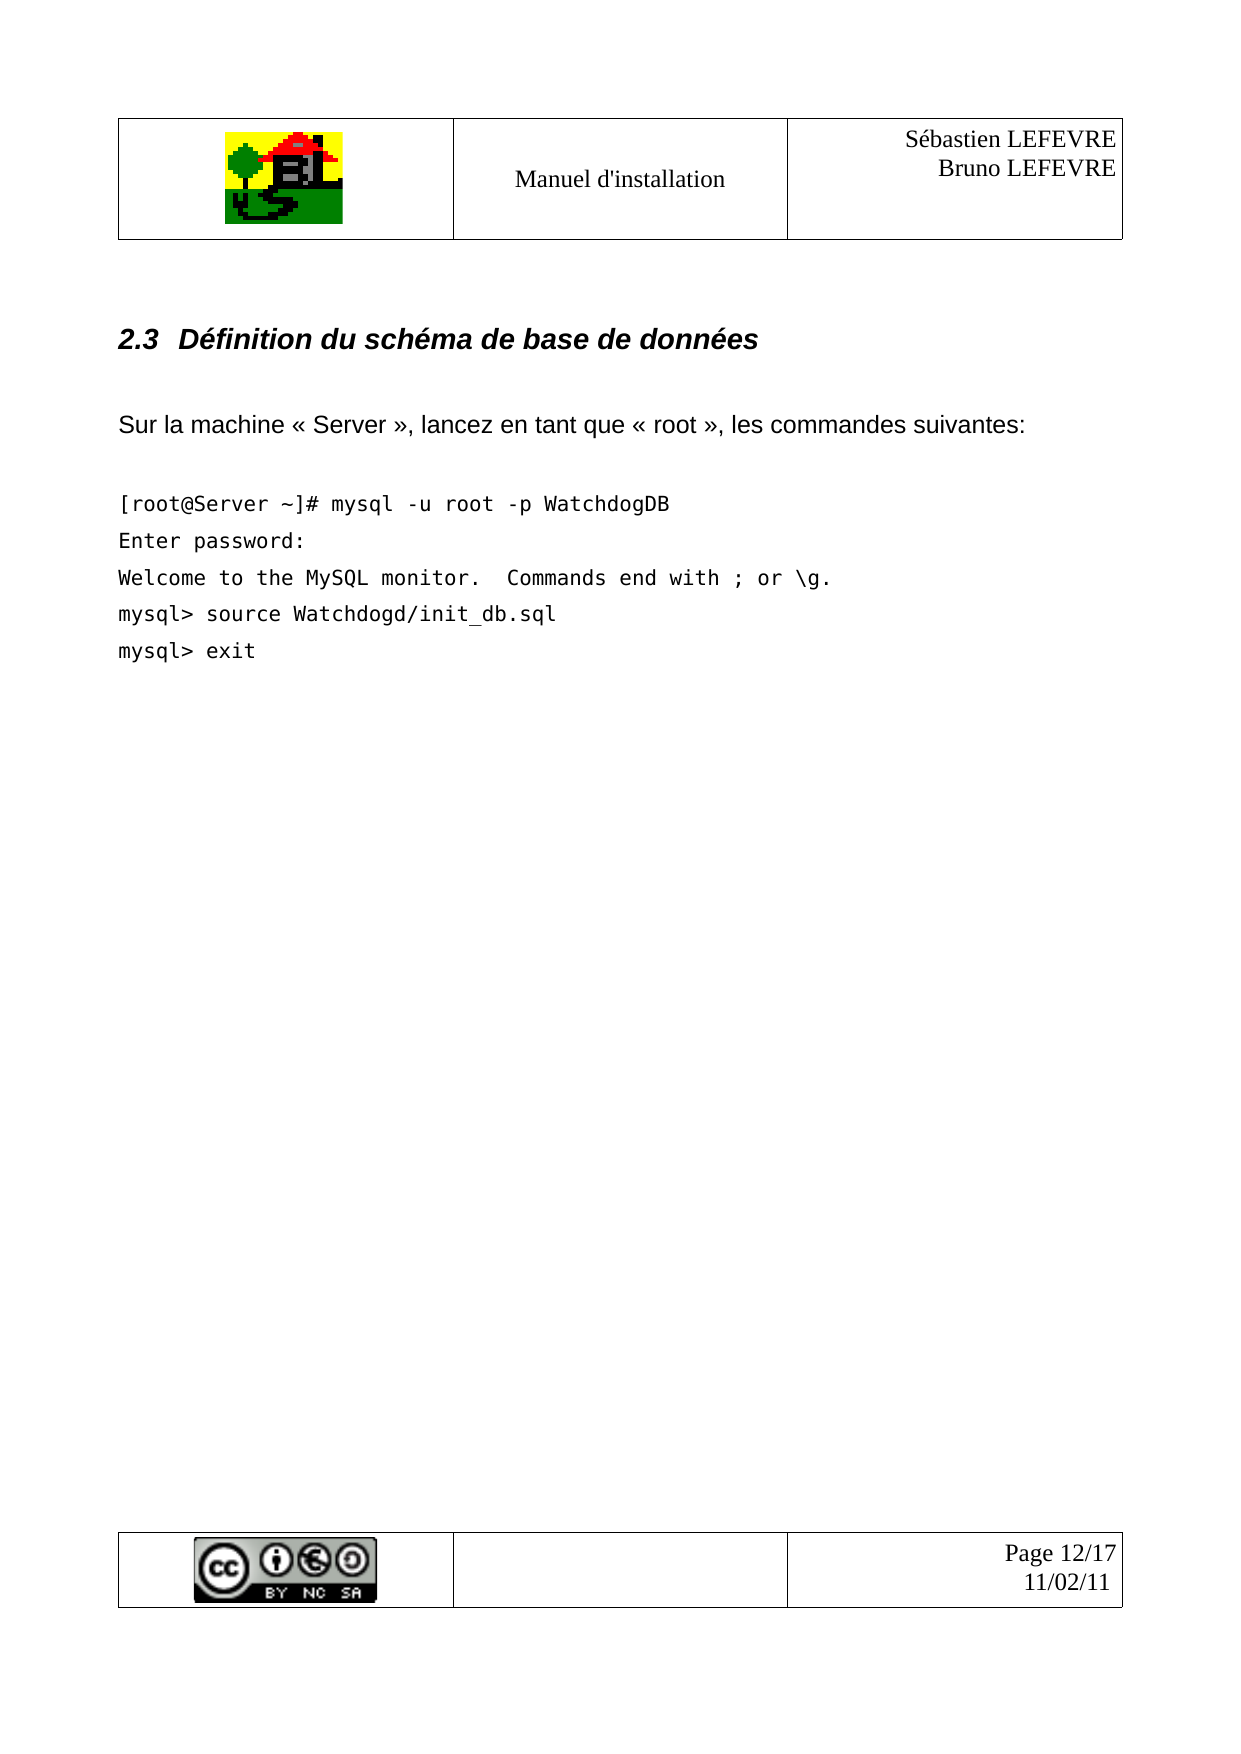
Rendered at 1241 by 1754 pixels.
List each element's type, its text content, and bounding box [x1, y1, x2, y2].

text mysql> exit [118, 639, 1122, 663]
subtitle Définition du schéma de base de données [118, 322, 1122, 356]
text [root@Server ~]# mysql -u root -p WatchdogDB [118, 492, 1122, 516]
text Enter password: [118, 529, 1122, 553]
text mysql> source Watchdogd/init_db.sql [118, 602, 1122, 627]
picture [225, 132, 343, 224]
picture [193, 1537, 378, 1603]
text Welcome to the MySQL monitor. Commands end with ; or \g. [118, 566, 1122, 590]
text Sur la machine « Server », lancez en tant que « root », les commandes suivantes: [118, 410, 1122, 438]
